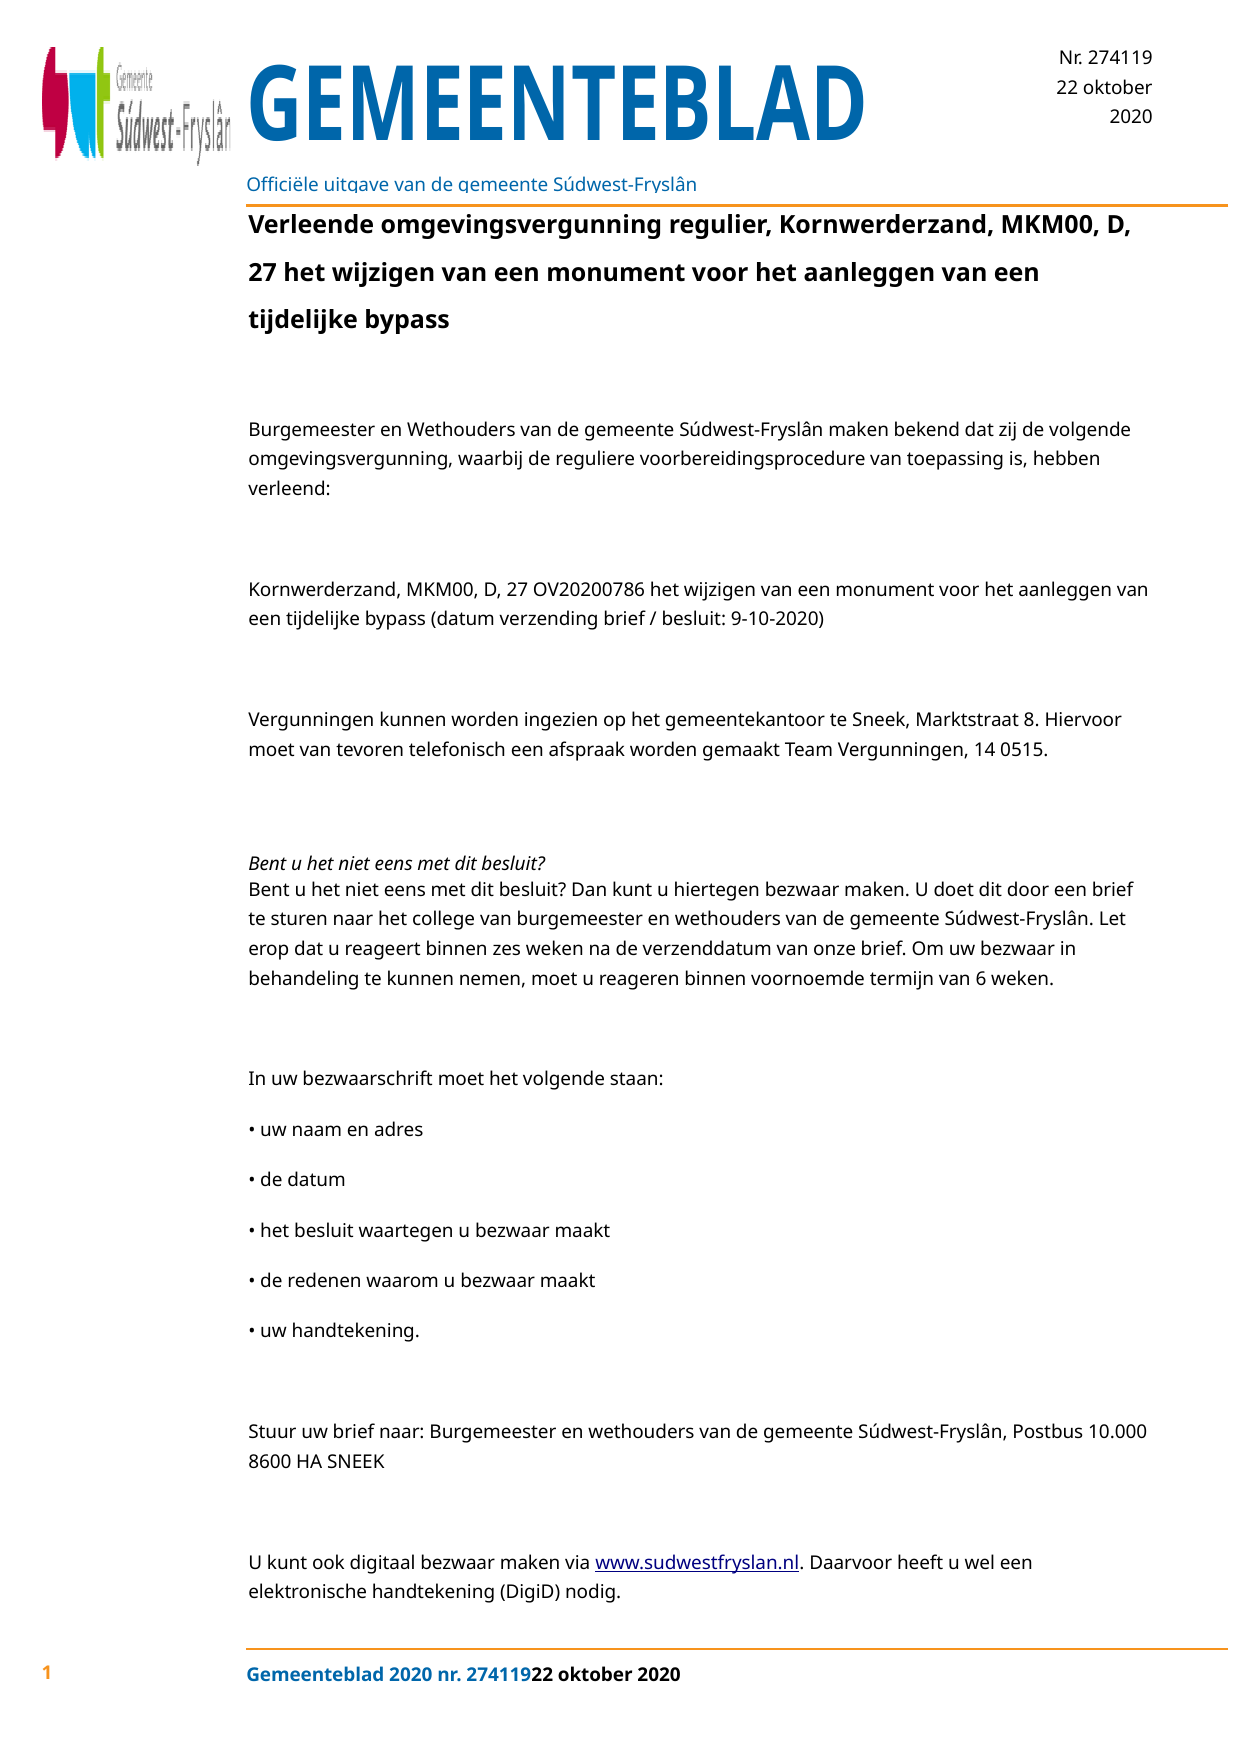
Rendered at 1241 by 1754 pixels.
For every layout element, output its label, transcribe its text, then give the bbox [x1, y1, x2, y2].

text Kornwerderzand, MKM00, D, 27 OV20200786 het wijzigen van een monument voor het aanleggen van een tijdelijke bypass (datum verzending brief / besluit: 9-10-2020) [248, 576, 1152, 631]
text Verleende omgevingsvergunning regulier, Kornwerderzand, MKM00, D, 27 het wijzigen van een monument voor het aanleggen van een tijdelijke bypass [248, 207, 1152, 336]
text • de redenen waarom u bezwaar maakt [248, 1267, 1152, 1293]
picture [41, 47, 231, 172]
text Stuur uw brief naar: Burgemeester en wethouders van de gemeente Súdwest-Fryslân, Postbus 10.000 8600 HA SNEEK [248, 1418, 1152, 1474]
text • uw naam en adres [248, 1116, 1152, 1142]
text • de datum [248, 1166, 1152, 1192]
text • uw handtekening. [248, 1318, 1152, 1343]
text U kunt ook digitaal bezwaar maken via www.sudwestfryslan.nl. Daarvoor heeft u wel een elektronische handtekening (DigiD) nodig. [248, 1549, 1152, 1604]
text Bent u het niet eens met dit besluit? Dan kunt u hiertegen bezwaar maken. U doet dit door een brief te sturen naar het college van burgemeester en wethouders van de gemeente Súdwest-Fryslân. Let erop dat u reageert binnen zes weken na de verzenddatum van onze brief. Om uw bezwaar in behandeling te kunnen nemen, moet u reageren binnen voornoemde termijn van 6 weken. [248, 876, 1152, 991]
text Burgemeester en Wethouders van de gemeente Súdwest-Fryslân maken bekend dat zij de volgende omgevingsvergunning, waarbij de reguliere voorbereidingsprocedure van toepassing is, hebben verleend: [248, 416, 1152, 501]
text Vergunningen kunnen worden ingezien op het gemeentekantoor te Sneek, Marktstraat 8. Hiervoor moet van tevoren telefonisch een afspraak worden gemaakt Team Vergunningen, 14 0515. [248, 706, 1152, 762]
text Bent u het niet eens met dit besluit? [248, 850, 1152, 876]
text In uw bezwaarschrift moet het volgende staan: [248, 1066, 1152, 1091]
text • het besluit waartegen u bezwaar maakt [248, 1217, 1152, 1243]
